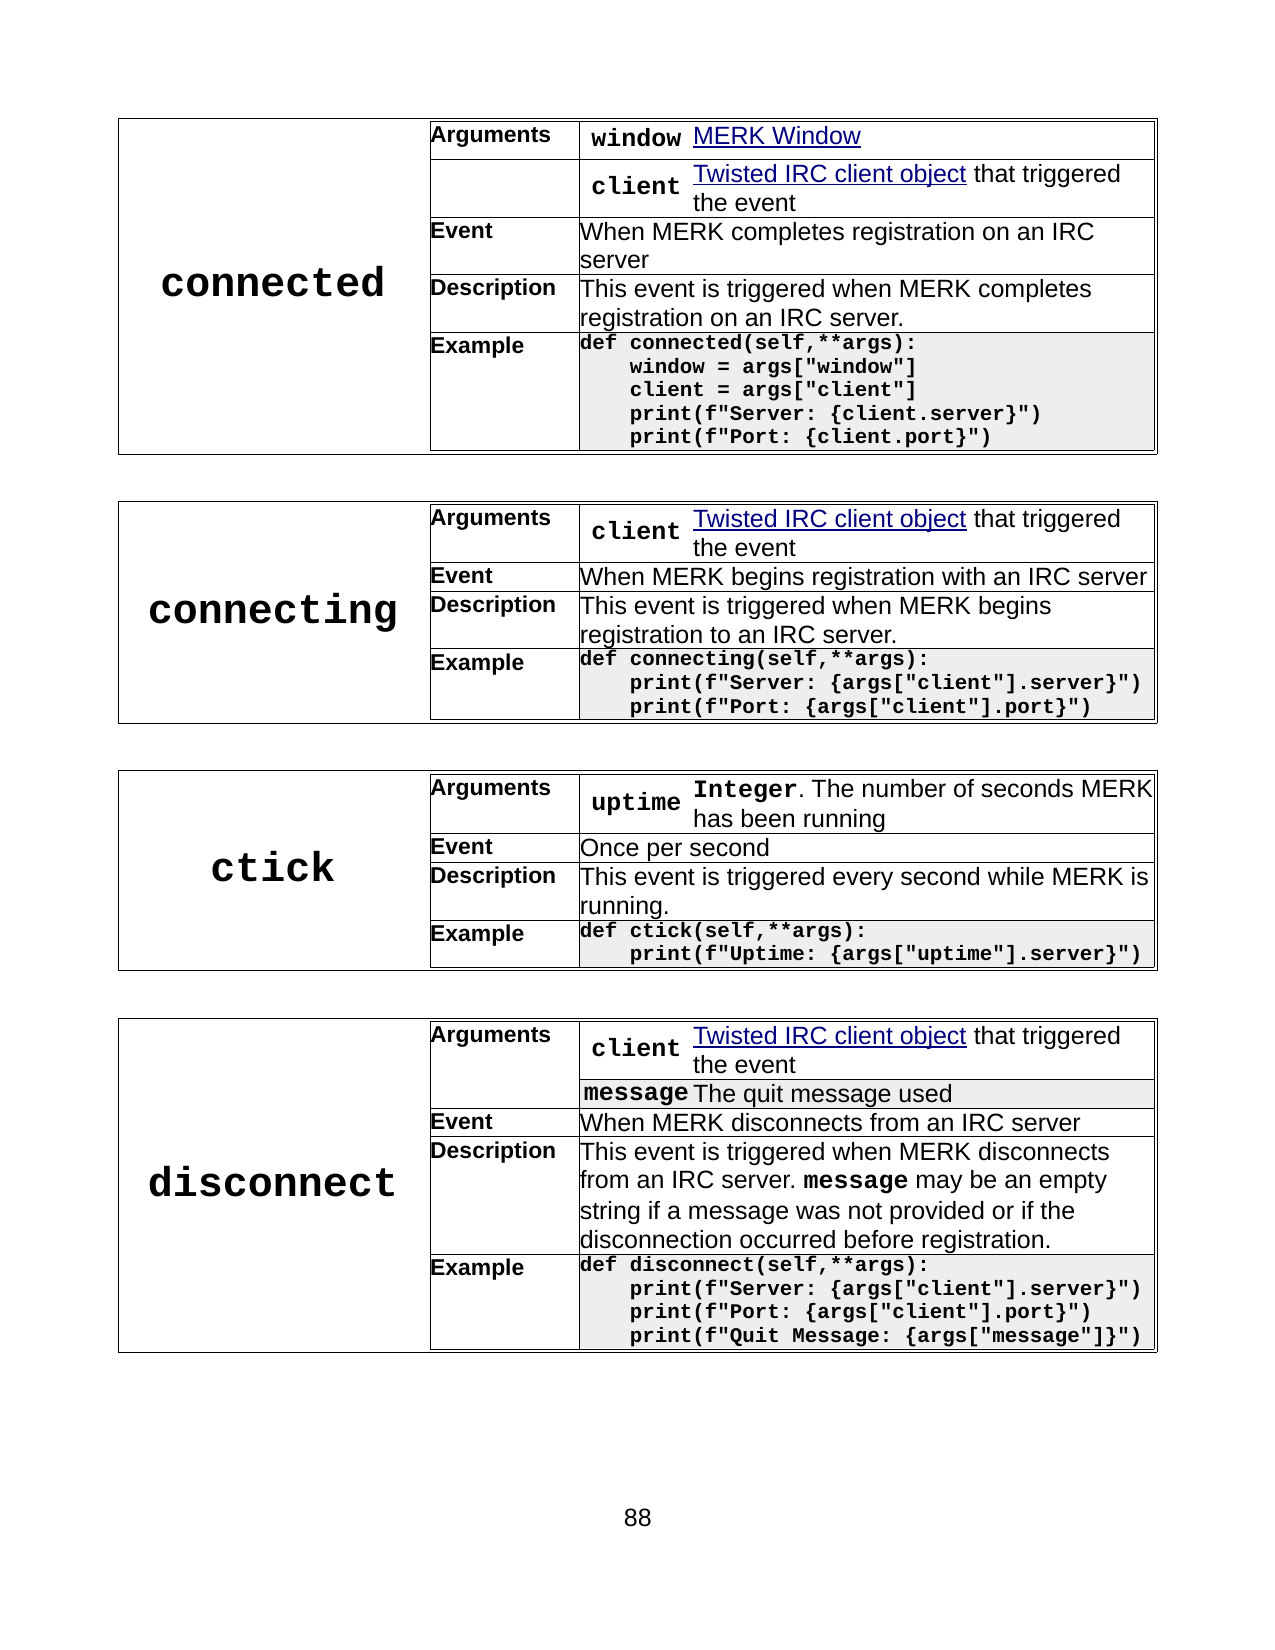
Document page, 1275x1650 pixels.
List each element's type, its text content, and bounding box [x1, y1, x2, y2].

table_cell def connecting(self,**args): print(f"Server: {args["client"].server}") print(f"Port: {args["client"].port}") [580, 649, 1154, 719]
table_header MERK Window [693, 122, 1154, 159]
table_cell Once per second [580, 834, 1154, 862]
table_header connecting [119, 502, 427, 723]
table_header client [580, 505, 693, 562]
table_cell [431, 160, 579, 217]
table_header [427, 119, 1157, 453]
table_cell Description [431, 863, 579, 920]
table_header ctick [119, 771, 427, 970]
table_cell This event is triggered every second while MERK is running. [580, 863, 1154, 920]
table_cell message [580, 1080, 693, 1108]
table_header Arguments [431, 775, 579, 833]
table_cell The quit message used [693, 1080, 1154, 1108]
table_header window [580, 122, 693, 159]
table_cell def ctick(self,**args): print(f"Uptime: {args["uptime"].server}") [580, 921, 1154, 967]
table_header [427, 771, 1157, 970]
table_cell When MERK begins registration with an IRC server [580, 563, 1154, 591]
table_header client [580, 1022, 693, 1079]
table_cell When MERK completes registration on an IRC server [580, 218, 1154, 274]
table_header uptime [580, 775, 693, 833]
table_cell Event [431, 1109, 579, 1136]
table_header connected [119, 119, 427, 453]
table_cell client [580, 160, 693, 217]
table_header Arguments [431, 505, 579, 562]
table_cell Event [431, 563, 579, 591]
table_cell This event is triggered when MERK begins registration to an IRC server. [580, 592, 1154, 648]
table_cell Example [431, 649, 579, 719]
table_header Arguments [431, 122, 579, 159]
table_cell Twisted IRC client object that triggered the event [693, 160, 1154, 217]
table_header [427, 502, 1157, 723]
table_cell def disconnect(self,**args): print(f"Server: {args["client"].server}") print(f"Port: {args["client"].port}") print(f"Quit Message: {args["message"]}") [580, 1255, 1154, 1348]
table_cell This event is triggered when MERK completes registration on an IRC server. [580, 275, 1154, 332]
table_cell Description [431, 592, 579, 648]
table_cell This event is triggered when MERK disconnects from an IRC server. message may be an empty string if a message was not provided or if the disconnection occurred before registration. [580, 1137, 1154, 1254]
table_header Arguments [431, 1022, 579, 1108]
table_cell Description [431, 275, 579, 332]
table_header disconnect [119, 1019, 427, 1352]
table_header Twisted IRC client object that triggered the event [693, 505, 1154, 562]
table_cell Example [431, 1255, 579, 1348]
table_cell Description [431, 1137, 579, 1254]
table_cell def connected(self,**args): window = args["window"] client = args["client"] print(f"Server: {client.server}") print(f"Port: {client.port}") [580, 333, 1154, 450]
table_cell Event [431, 834, 579, 862]
table_header Integer. The number of seconds MERK has been running [693, 775, 1154, 833]
table_header [427, 1019, 1157, 1352]
table_cell When MERK disconnects from an IRC server [580, 1109, 1154, 1136]
table_cell Example [431, 921, 579, 967]
table_header Twisted IRC client object that triggered the event [693, 1022, 1154, 1079]
table_cell Event [431, 218, 579, 274]
table_cell Example [431, 333, 579, 450]
